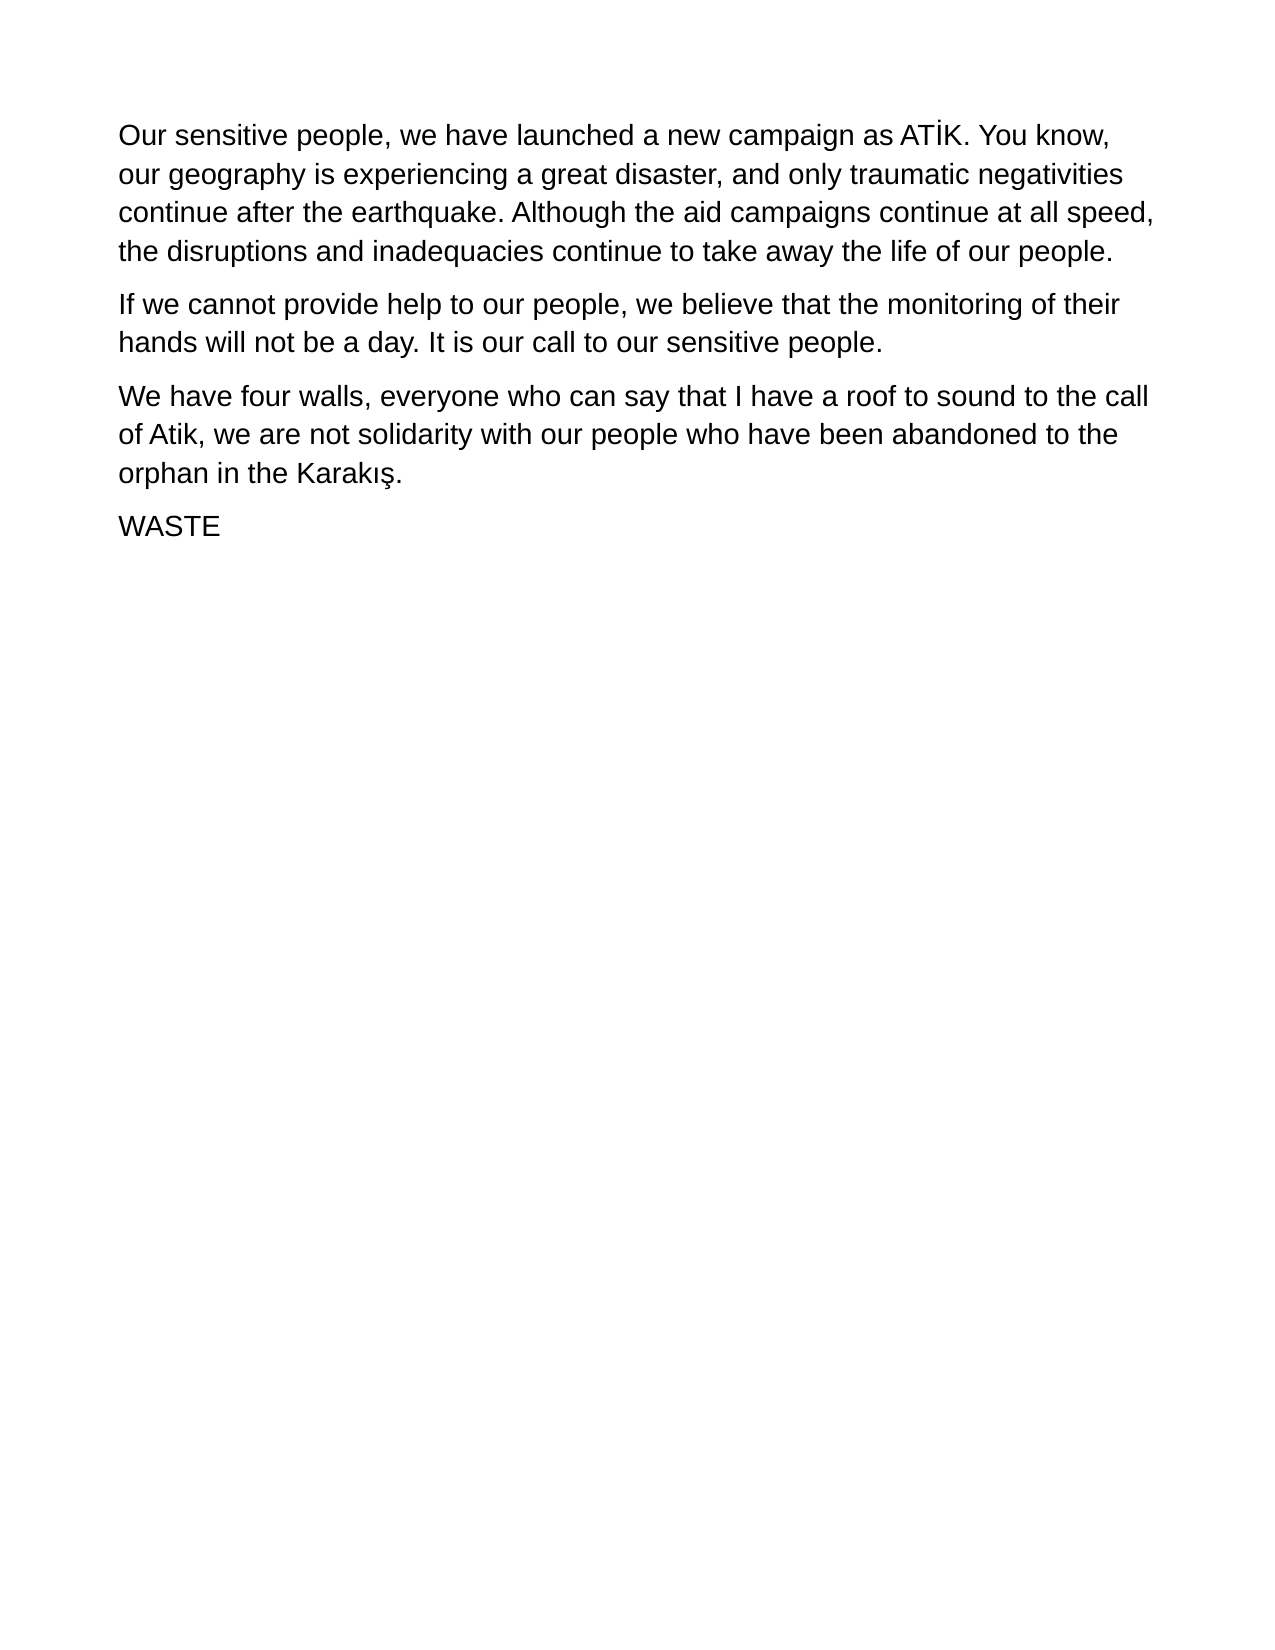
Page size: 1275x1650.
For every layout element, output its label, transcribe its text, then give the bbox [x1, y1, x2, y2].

text If we cannot provide help to our people, we believe that the monitoring of their hands will not be a day. It is our call to our sensitive people. [118, 287, 1157, 359]
text Our sensitive people, we have launched a new campaign as ATİK. You know, our geography is experiencing a great disaster, and only traumatic negativities continue after the earthquake. Although the aid campaigns continue at all speed, the disruptions and inadequacies continue to take away the life of our people. [118, 118, 1157, 267]
text WASTE [118, 509, 1157, 542]
text We have four walls, everyone who can say that I have a roof to sound to the call of Atik, we are not solidarity with our people who have been abandoned to the orphan in the Karakış. [118, 378, 1157, 489]
